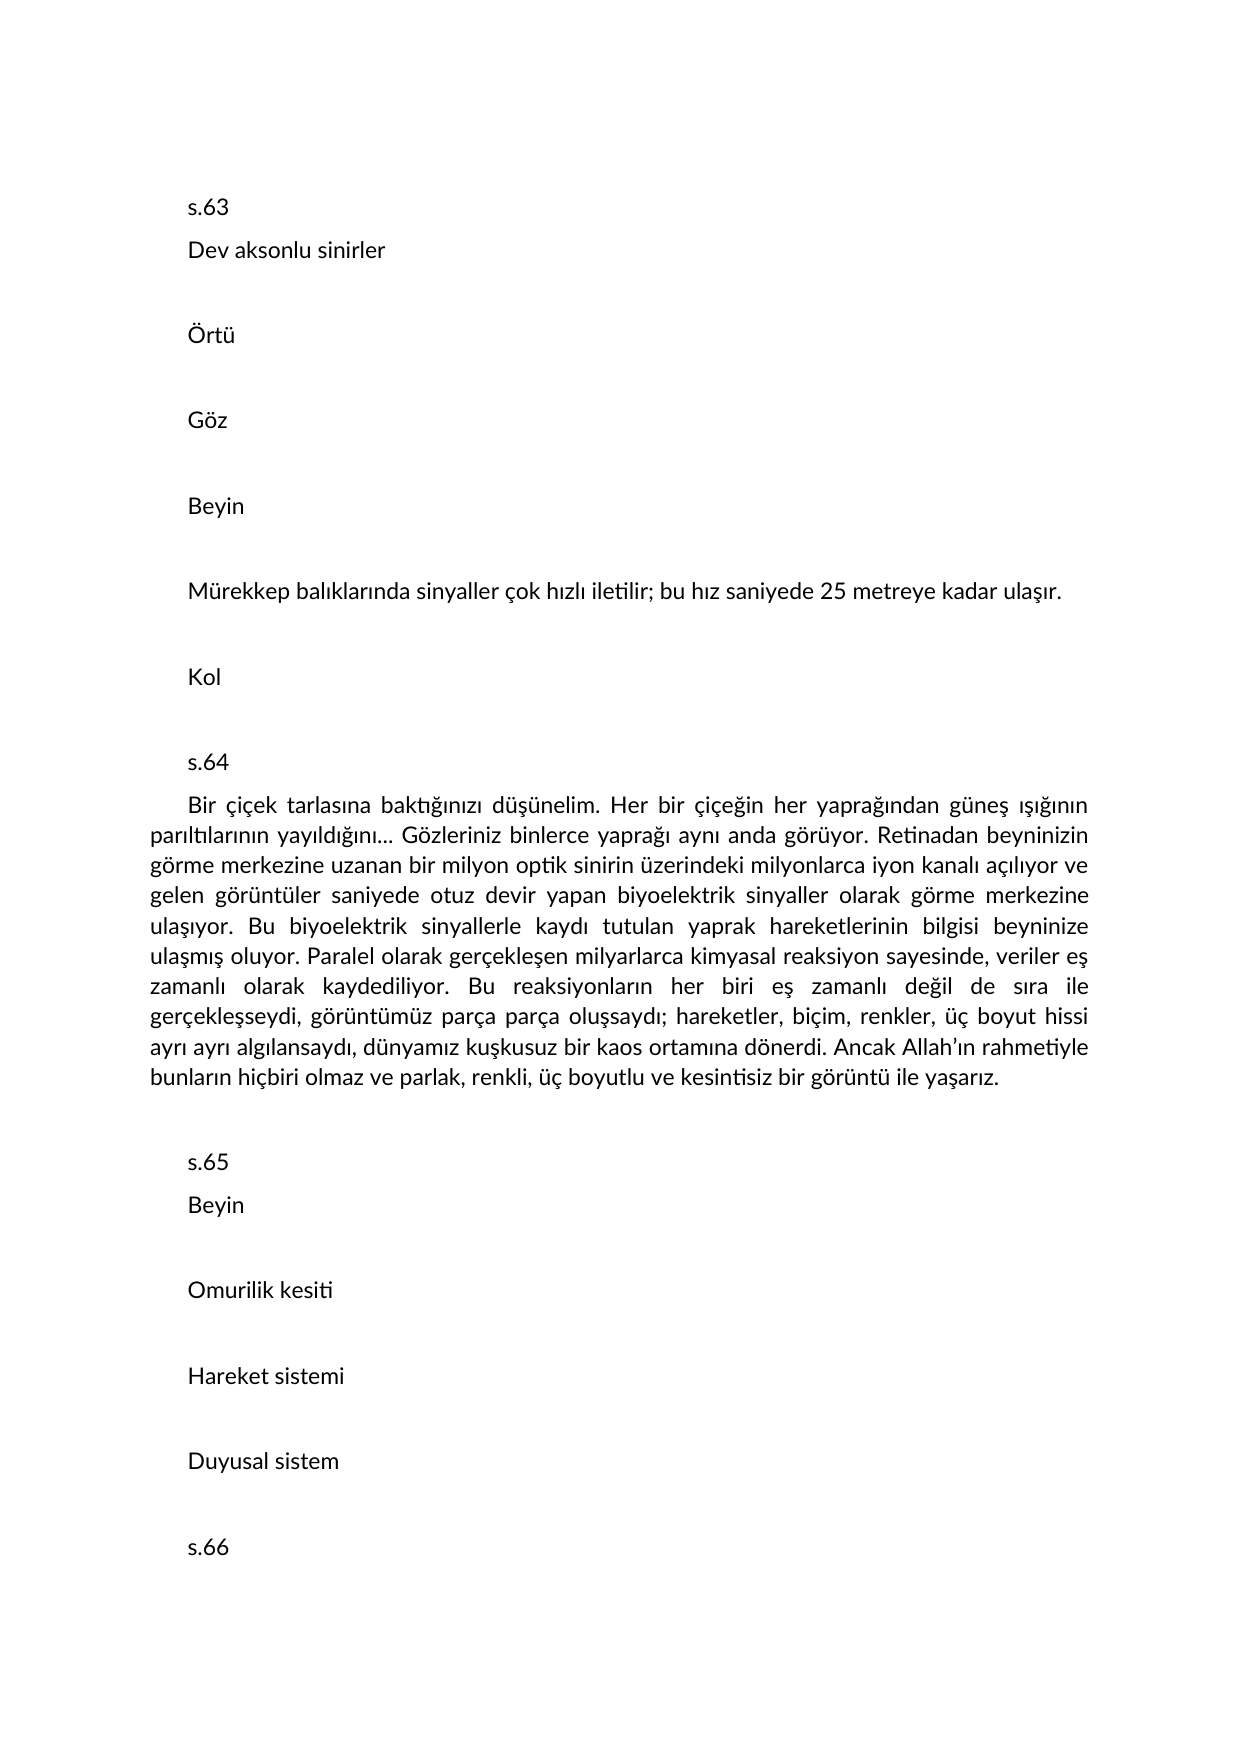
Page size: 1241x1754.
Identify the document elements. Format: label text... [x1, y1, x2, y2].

text Duyusal sistem [150, 1447, 1090, 1474]
text Bir çiçek tarlasına baktığınızı düşünelim. Her bir çiçeğin her yaprağından güneş ışığının parıltılarının yayıldığını... Gözleriniz binlerce yaprağı aynı anda görüyor. Retinadan beyninizin görme merkezine uzanan bir milyon optik sinirin üzerindeki milyonlarca iyon kanalı açılıyor ve gelen görüntüler saniyede otuz devir yapan biyoelektrik sinyaller olarak görme merkezine ulaşıyor. Bu biyoelektrik sinyallerle kaydı tutulan yaprak hareketlerinin bilgisi beyninize ulaşmış oluyor. Paralel olarak gerçekleşen milyarlarca kimyasal reaksiyon sayesinde, veriler eş zamanlı olarak kaydediliyor. Bu reaksiyonların her biri eş zamanlı değil de sıra ile gerçekleşseydi, görüntümüz parça parça oluşsaydı; hareketler, biçim, renkler, üç boyut hissi ayrı ayrı algılansaydı, dünyamız kuşkusuz bir kaos ortamına dönerdi. Ancak Allah’ın rahmetiyle bunların hiçbiri olmaz ve parlak, renkli, üç boyutlu ve kesintisiz bir görüntü ile yaşarız. [150, 791, 1090, 1090]
text s.63 [150, 193, 1090, 220]
text s.65 [150, 1148, 1090, 1175]
text Dev aksonlu sinirler [150, 235, 1090, 263]
text Hareket sistemi [150, 1361, 1090, 1389]
text s.64 [150, 748, 1090, 775]
text Göz [150, 406, 1090, 434]
text s.66 [150, 1532, 1090, 1560]
text Beyin [150, 492, 1090, 519]
text Beyin [150, 1191, 1090, 1218]
text Mürekkep balıklarında sinyaller çok hızlı iletilir; bu hız saniyede 25 metreye kadar ulaşır. [150, 577, 1090, 604]
text Kol [150, 662, 1090, 690]
text Omurilik kesiti [150, 1276, 1090, 1303]
text Örtü [150, 321, 1090, 348]
